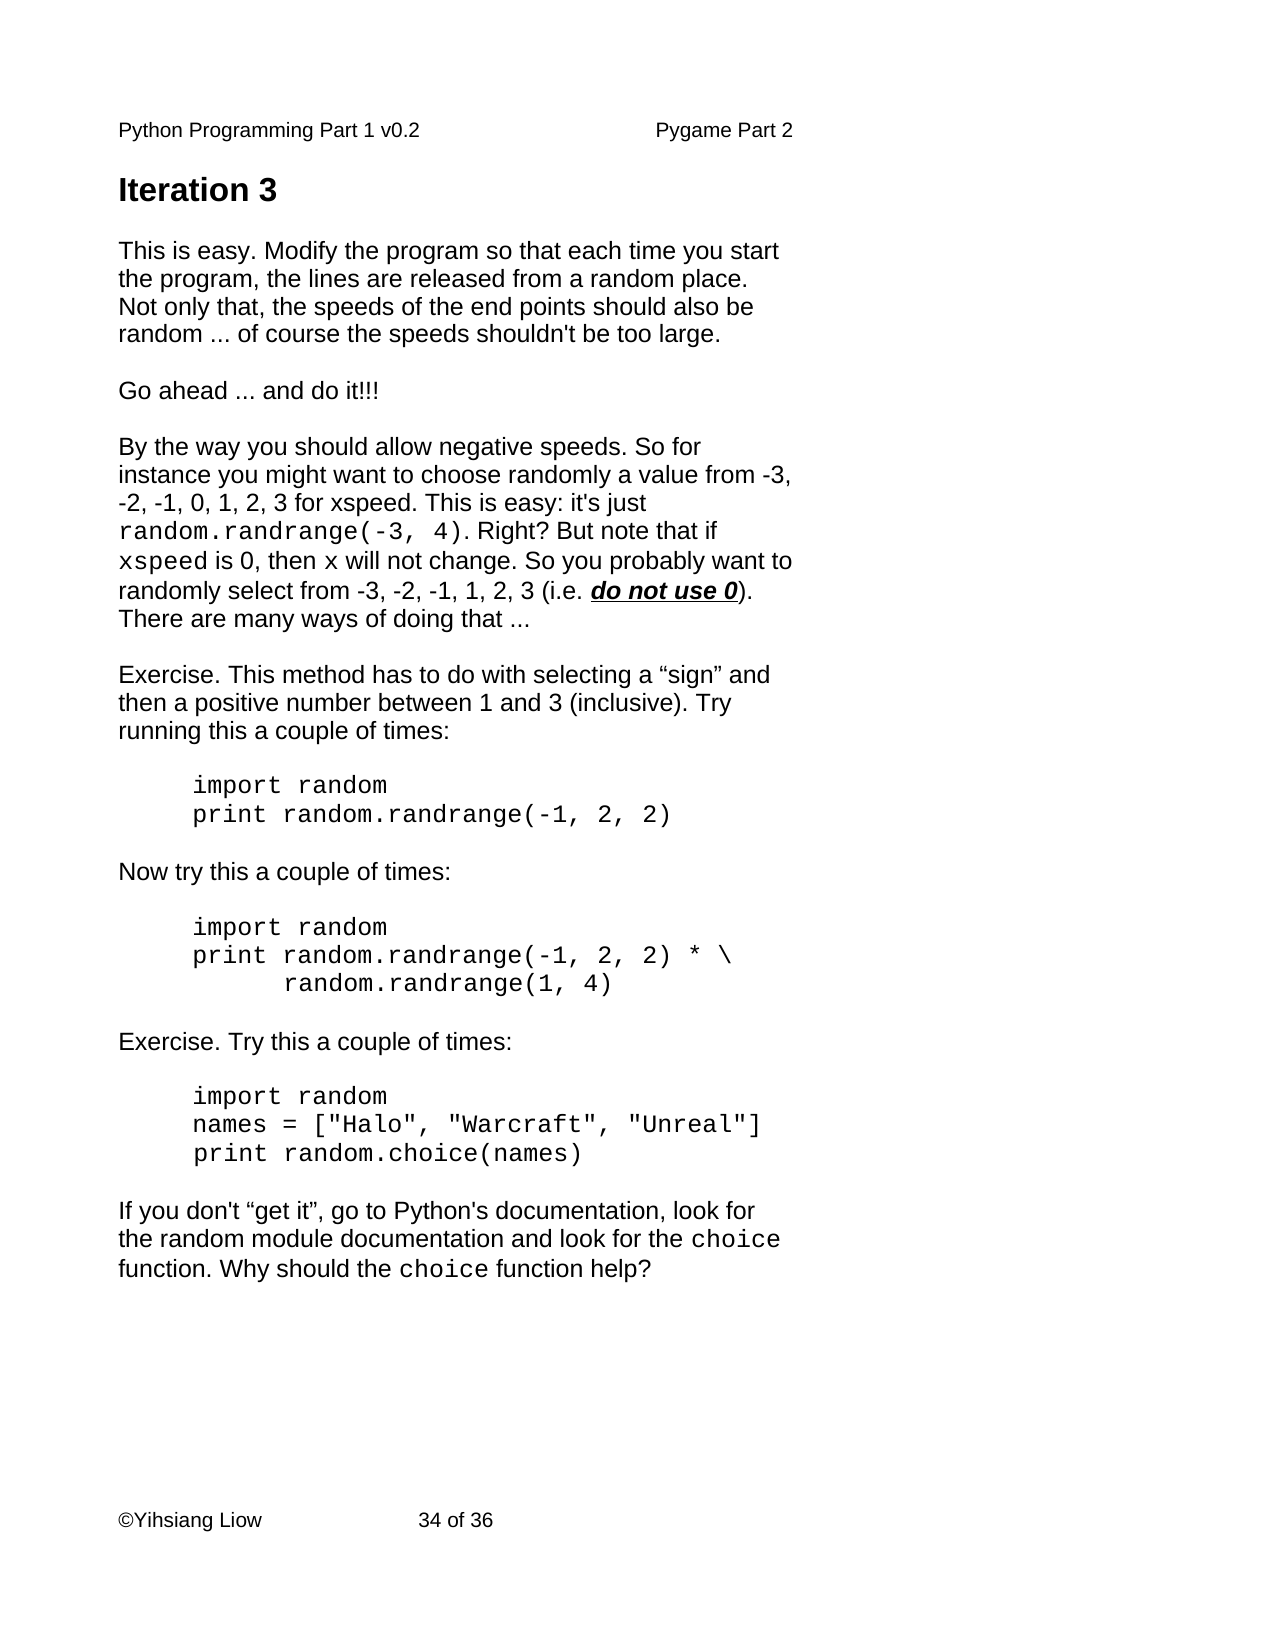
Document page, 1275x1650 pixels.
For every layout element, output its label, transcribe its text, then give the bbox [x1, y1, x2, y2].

text Iteration 3 [118, 171, 793, 208]
text print random.randrange(-1, 2, 2) * \ [118, 942, 793, 971]
text import random [118, 914, 793, 942]
text names = ["Halo", "Warcraft", "Unreal"] [118, 1112, 793, 1140]
text print random.randrange(-1, 2, 2) [118, 801, 793, 829]
text Exercise. Try this a couple of times: [118, 1027, 793, 1055]
text By the way you should allow negative speeds. So for instance you might want to choose randomly a value from -3, -2, -1, 0, 1, 2, 3 for xspeed. This is easy: it's just random.randrange(-3, 4). Right? But note that if xspeed is 0, then x will not change. So you probably want to randomly select from -3, -2, -1, 1, 2, 3 (i.e. do not use 0). There are many ways of doing that ... [118, 433, 793, 632]
text random.randrange(1, 4) [118, 971, 793, 999]
text Exercise. This method has to do with selecting a “sign” and then a positive number between 1 and 3 (inclusive). Try running this a couple of times: [118, 661, 793, 744]
text Go ahead ... and do it!!! [118, 376, 793, 404]
text print random.choice(names) [118, 1140, 793, 1169]
text import random [118, 1084, 793, 1112]
text If you don't “get it”, go to Python's documentation, look for the random module documentation and look for the choice function. Why should the choice function help? [118, 1197, 793, 1285]
text This is easy. Modify the program so that each time you start the program, the lines are released from a random place. Not only that, the speeds of the end points should also be random ... of course the speeds shouldn't be too large. [118, 236, 793, 348]
text import random [118, 773, 793, 801]
text Now try this a couple of times: [118, 858, 793, 886]
